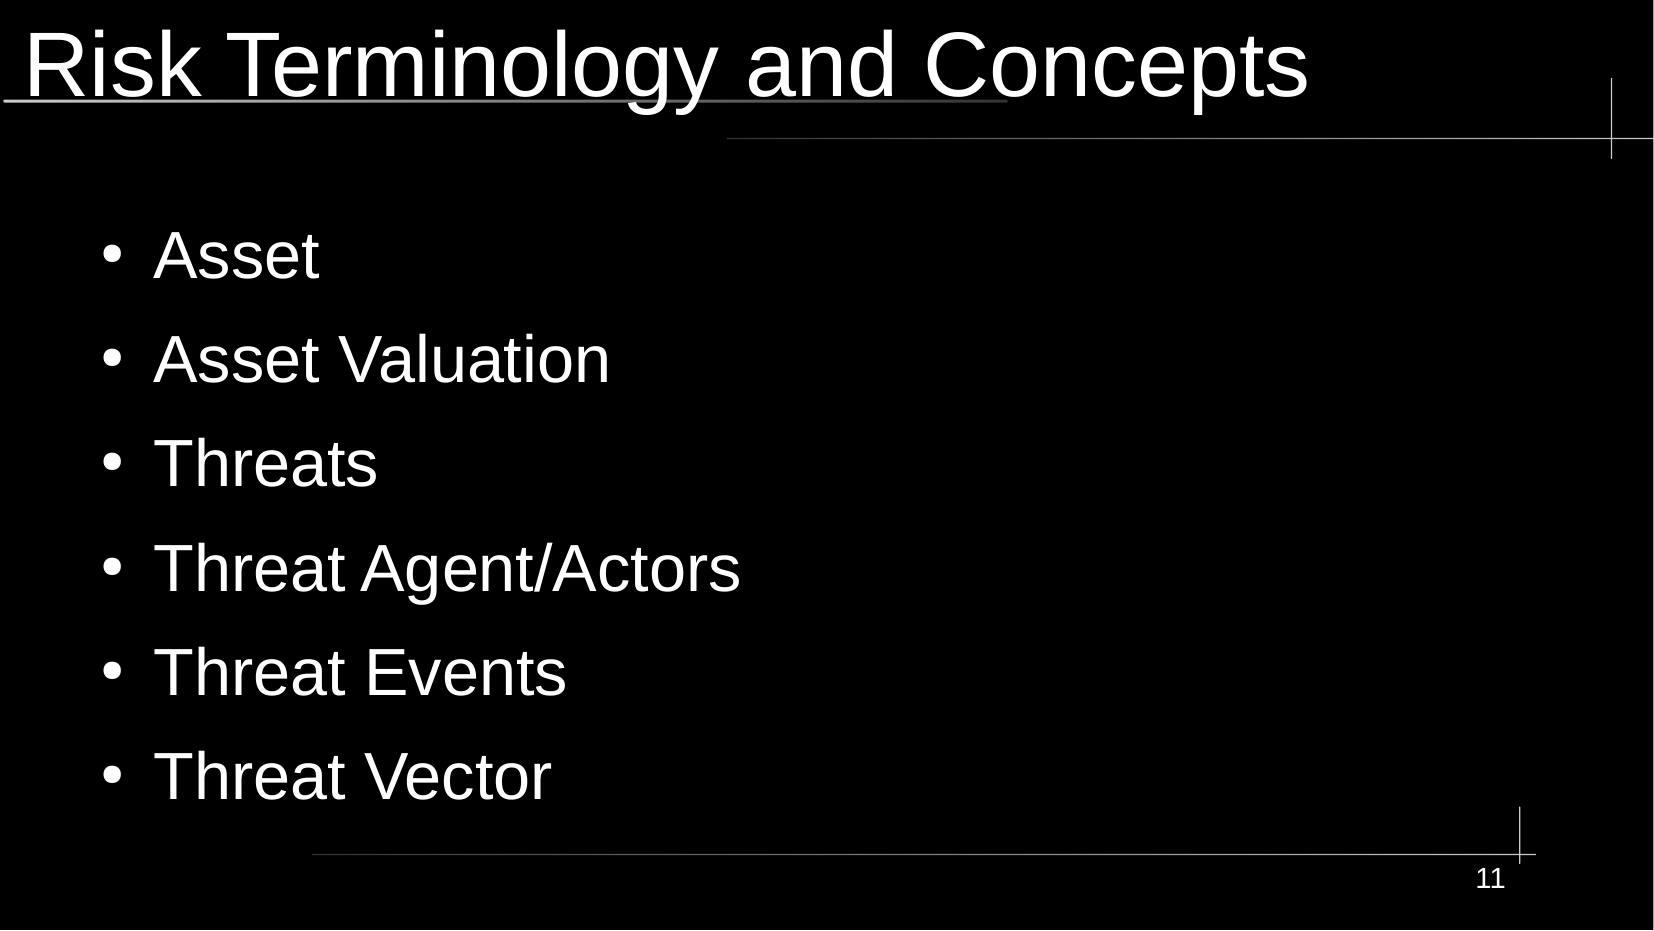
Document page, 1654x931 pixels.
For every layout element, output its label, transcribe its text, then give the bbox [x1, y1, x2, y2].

list Asset Asset Valuation Threats Threat Agent/Actors Threat Events Threat Vector [82, 217, 1571, 863]
title Risk Terminology and Concepts [23, 11, 1589, 119]
